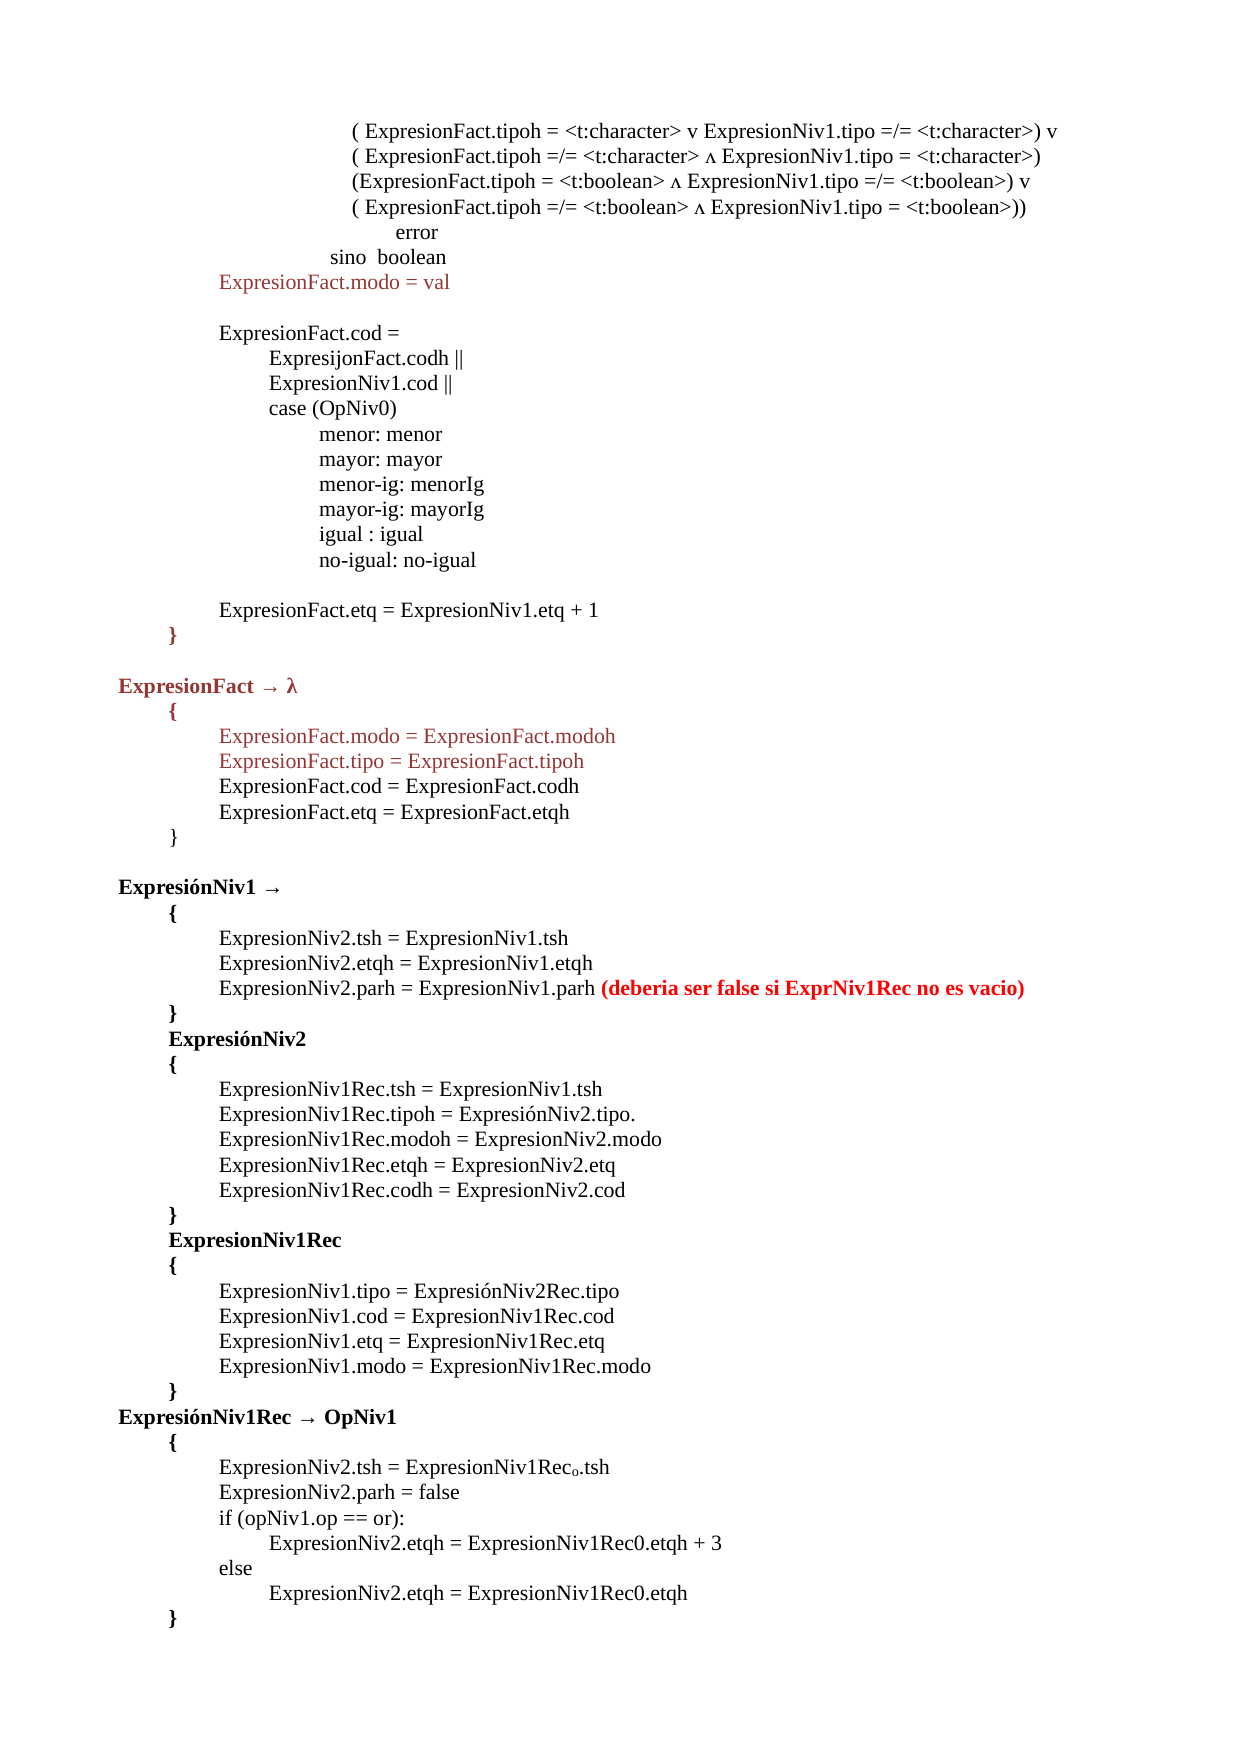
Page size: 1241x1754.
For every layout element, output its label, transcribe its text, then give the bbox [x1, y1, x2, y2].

text if (opNiv1.op == or): [168, 1504, 1122, 1530]
text ExpresionNiv1.cod || [118, 370, 1122, 395]
text ExpresionNiv1Rec.etqh = ExpresionNiv2.etq [168, 1152, 1122, 1177]
text mayor: mayor [118, 446, 1122, 471]
text { [168, 698, 1122, 723]
text error [168, 219, 1122, 244]
text } [168, 1202, 1122, 1227]
text ExpresionFact.cod = ExpresionFact.codh [118, 773, 1122, 799]
text ExpresionNiv2.parh = false [168, 1479, 1122, 1504]
text ExpresionNiv1Rec [168, 1227, 1122, 1252]
text { [168, 1429, 1122, 1454]
text ( ExpresionFact.tipoh = <t:character> v ExpresionNiv1.tipo =/= <t:character>) v [168, 118, 1122, 143]
text } [168, 1605, 1122, 1631]
text { [168, 899, 1122, 925]
text ExpresiónNiv1 → [118, 874, 1122, 899]
text } [168, 622, 1122, 647]
text ExpresionNiv2.parh = ExpresionNiv1.parh (deberia ser false si ExprNiv1Rec no es vacio) [168, 975, 1122, 1000]
text } [168, 1378, 1122, 1404]
text else [168, 1555, 1122, 1580]
text { [168, 1252, 1122, 1278]
text ExpresionNiv1.cod = ExpresionNiv1Rec.cod [168, 1303, 1122, 1328]
text ExpresionNiv1Rec.tipoh = ExpresiónNiv2.tipo. [168, 1101, 1122, 1126]
text } [168, 1000, 1122, 1026]
text ExpresionNiv1.etq = ExpresionNiv1Rec.etq [168, 1328, 1122, 1353]
text } [168, 824, 1122, 849]
text mayor-ig: mayorIg [118, 496, 1122, 521]
text ExpresionNiv1Rec.codh = ExpresionNiv2.cod [168, 1177, 1122, 1202]
text ExpresionNiv2.etqh = ExpresionNiv1Rec0.etqh + 3 [168, 1530, 1122, 1555]
text ExpresionFact.cod = [118, 320, 1122, 345]
text ExpresionFact.modo = ExpresionFact.modoh [168, 723, 1122, 748]
text ExpresionNiv1Rec.tsh = ExpresionNiv1.tsh [168, 1076, 1122, 1101]
text ExpresionFact.etq = ExpresionFact.etqh [168, 799, 1122, 824]
text ExpresijonFact.codh || [118, 345, 1122, 370]
text ExpresionNiv2.tsh = ExpresionNiv1Reco.tsh [168, 1454, 1122, 1479]
text case (OpNiv0) [118, 395, 1122, 421]
text ( ExpresionFact.tipoh =/= <t:boolean> ᴧ ExpresionNiv1.tipo = <t:boolean>)) [168, 194, 1122, 219]
text (ExpresionFact.tipoh = <t:boolean> ᴧ ExpresionNiv1.tipo =/= <t:boolean>) v [168, 168, 1122, 194]
text ExpresionNiv1.modo = ExpresionNiv1Rec.modo [168, 1353, 1122, 1378]
text ExpresionNiv2.etqh = ExpresionNiv1Rec0.etqh [168, 1580, 1122, 1605]
text ExpresionNiv1Rec.modoh = ExpresionNiv2.modo [168, 1126, 1122, 1152]
text ExpresiónNiv1Rec → OpNiv1 [118, 1404, 1122, 1429]
text ExpresionFact → λ [118, 673, 1122, 698]
text ExpresionFact.modo = val [168, 269, 1122, 294]
text ExpresionNiv1.tipo = ExpresiónNiv2Rec.tipo [168, 1278, 1122, 1303]
text no-igual: no-igual [118, 547, 1122, 572]
text ExpresionNiv2.etqh = ExpresionNiv1.etqh [168, 950, 1122, 975]
text menor-ig: menorIg [118, 471, 1122, 496]
text ExpresionFact.etq = ExpresionNiv1.etq + 1 [168, 597, 1122, 622]
text ExpresionFact.tipo = ExpresionFact.tipoh [168, 748, 1122, 773]
text menor: menor [118, 421, 1122, 446]
text sino boolean [168, 244, 1122, 269]
text { [168, 1051, 1122, 1076]
text ExpresiónNiv2 [168, 1026, 1122, 1051]
text igual : igual [118, 521, 1122, 547]
text ExpresionNiv2.tsh = ExpresionNiv1.tsh [168, 925, 1122, 950]
text ( ExpresionFact.tipoh =/= <t:character> ᴧ ExpresionNiv1.tipo = <t:character>) [168, 143, 1122, 168]
